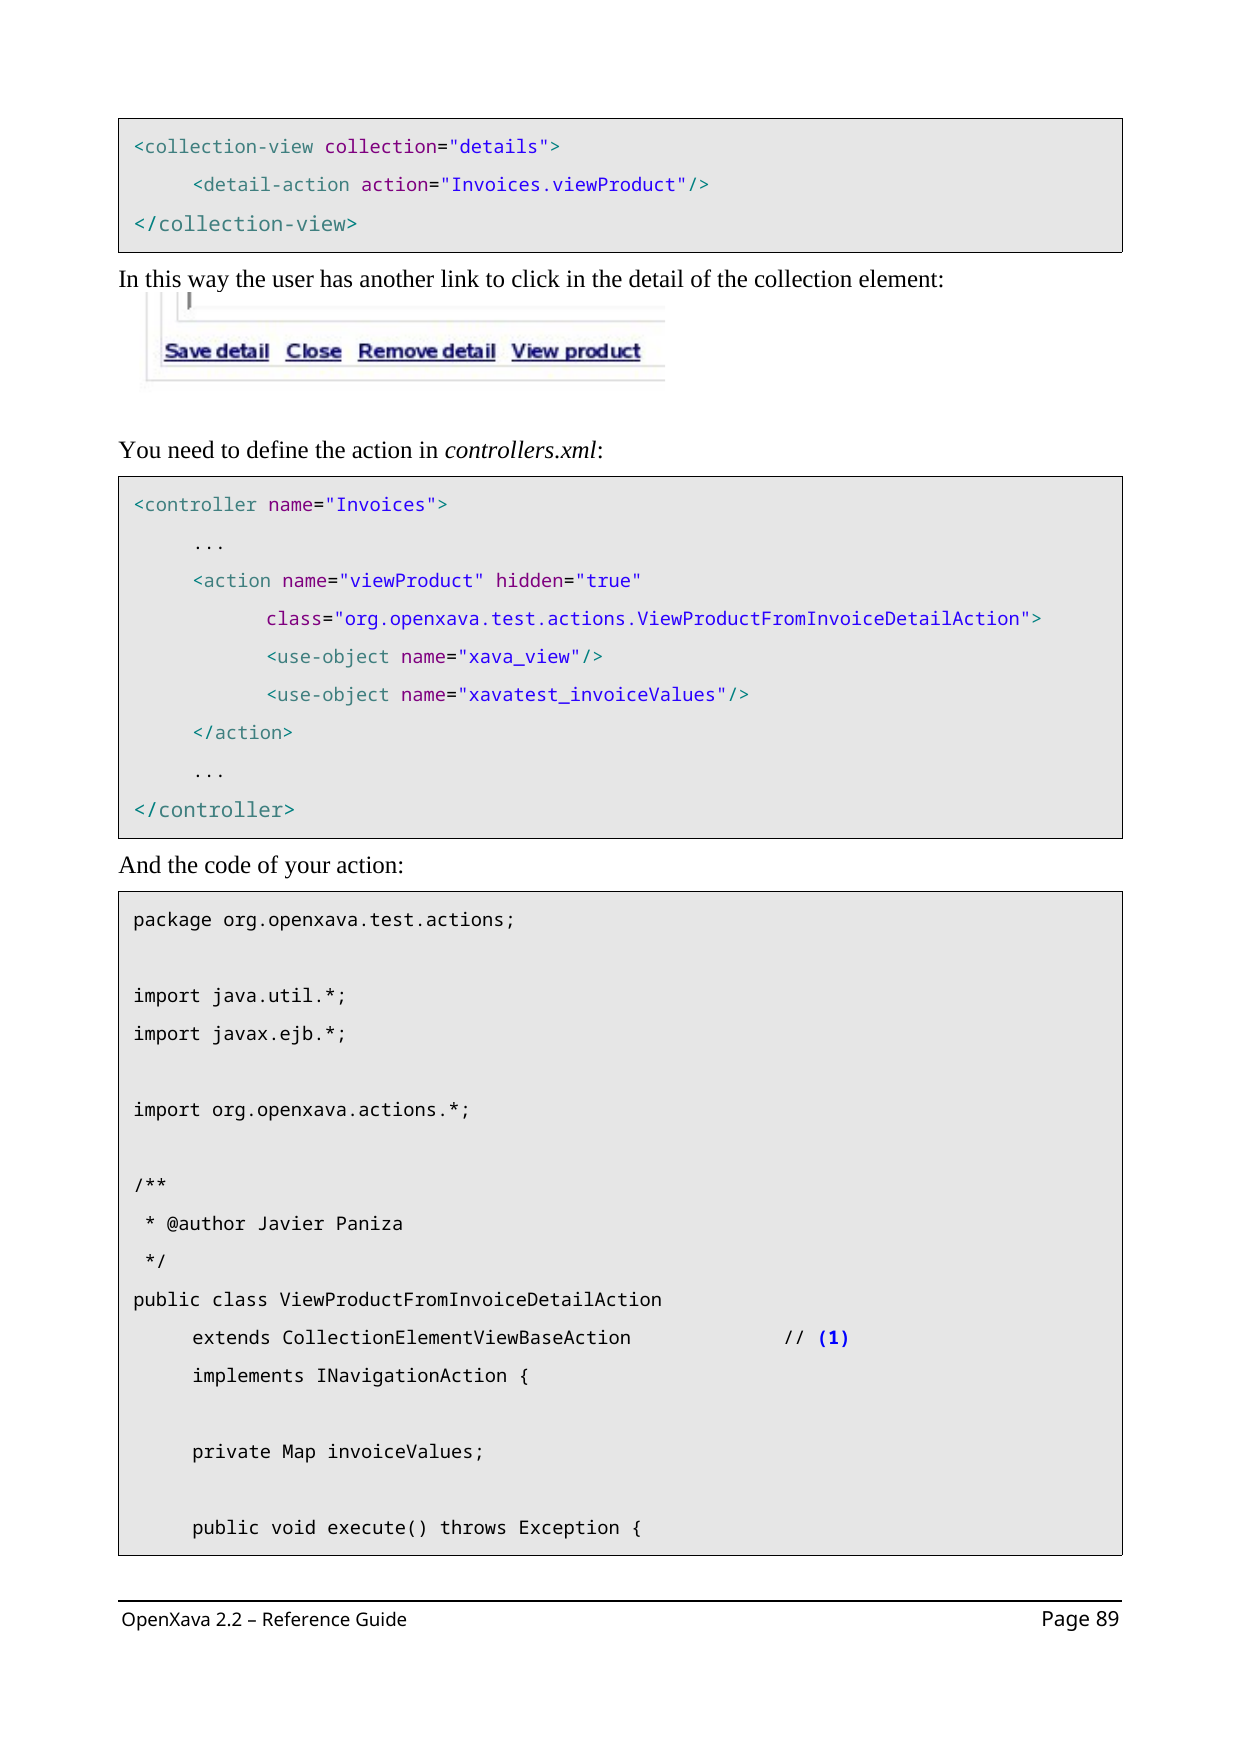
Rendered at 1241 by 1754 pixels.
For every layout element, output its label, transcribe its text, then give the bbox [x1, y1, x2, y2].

text <use-object name="xavatest_invoiceValues"/> [119, 666, 1122, 704]
text <controller name="Invoices"> [119, 477, 1122, 514]
text class="org.openxava.test.actions.ViewProductFromInvoiceDetailAction"> [119, 590, 1122, 628]
text import java.util.*; [119, 967, 1122, 1005]
text /** [119, 1157, 1122, 1195]
text </collection-view> [119, 194, 1122, 252]
text <collection-view collection="details"> [119, 119, 1122, 156]
text ... [119, 742, 1122, 780]
text private Map invoiceValues; [119, 1423, 1122, 1461]
text package org.openxava.test.actions; [119, 892, 1122, 929]
text <use-object name="xava_view"/> [119, 628, 1122, 666]
text extends CollectionElementViewBaseAction // (1) [119, 1309, 1122, 1347]
text import javax.ejb.*; [119, 1005, 1122, 1043]
text import org.openxava.actions.*; [119, 1081, 1122, 1119]
text </controller> [119, 780, 1122, 838]
text public void execute() throws Exception { [119, 1499, 1122, 1555]
picture [139, 292, 666, 396]
text <action name="viewProduct" hidden="true" [119, 552, 1122, 590]
text And the code of your action: [118, 851, 1122, 879]
text public class ViewProductFromInvoiceDetailAction [119, 1271, 1122, 1309]
text ... [119, 514, 1122, 552]
text </action> [119, 704, 1122, 742]
text You need to define the action in controllers.xml: [118, 436, 1122, 464]
text In this way the user has another link to click in the detail of the collection element: [118, 265, 1122, 292]
text implements INavigationAction { [119, 1347, 1122, 1385]
text * @author Javier Paniza [119, 1195, 1122, 1233]
text <detail-action action="Invoices.viewProduct"/> [119, 156, 1122, 194]
text */ [119, 1233, 1122, 1271]
